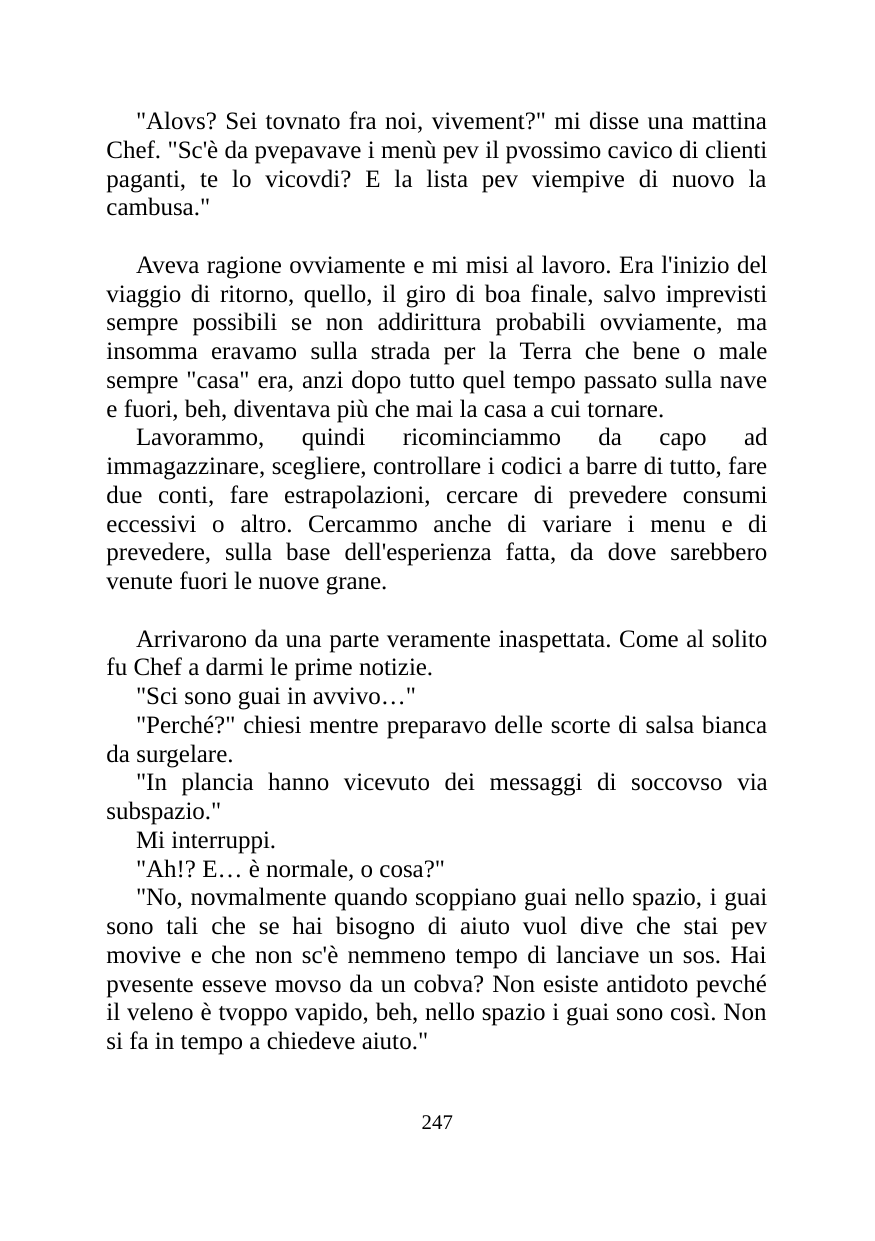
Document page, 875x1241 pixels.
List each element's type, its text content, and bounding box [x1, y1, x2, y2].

text Mi interruppi. [106, 825, 768, 854]
text "Alovs? Sei tovnato fra noi, vivement?" mi disse una mattina Chef. "Sc'è da pvepavave i menù pev il pvossimo cavico di clienti paganti, te lo vicovdi? E la lista pev viempive di nuovo la cambusa." [106, 106, 768, 221]
text "No, novmalmente quando scoppiano guai nello spazio, i guai sono tali che se hai bisogno di aiuto vuol dive che stai pev movive e che non sc'è nemmeno tempo di lanciave un sos. Hai pvesente esseve movso da un cobva? Non esiste antidoto pevché il veleno è tvoppo vapido, beh, nello spazio i guai sono così. Non si fa in tempo a chiedeve aiuto." [106, 882, 768, 1055]
text "Ah!? E… è normale, o cosa?" [106, 854, 768, 882]
text Aveva ragione ovviamente e mi misi al lavoro. Era l'inizio del viaggio di ritorno, quello, il giro di boa finale, salvo imprevisti sempre possibili se non addirittura probabili ovviamente, ma insomma eravamo sulla strada per la Terra che bene o male sempre "casa" era, anzi dopo tutto quel tempo passato sulla nave e fuori, beh, diventava più che mai la casa a cui tornare. [106, 250, 768, 422]
text Lavorammo, quindi ricominciammo da capo ad immagazzinare, scegliere, controllare i codici a barre di tutto, fare due conti, fare estrapolazioni, cercare di prevedere consumi eccessivi o altro. Cercammo anche di variare i menu e di prevedere, sulla base dell'esperienza fatta, da dove sarebbero venute fuori le nuove grane. [106, 422, 768, 595]
text "In plancia hanno vicevuto dei messaggi di soccovso via subspazio." [106, 767, 768, 825]
text Arrivarono da una parte veramente inaspettata. Come al solito fu Chef a darmi le prime notizie. [106, 624, 768, 681]
text "Perché?" chiesi mentre preparavo delle scorte di salsa bianca da surgelare. [106, 710, 768, 767]
text "Sci sono guai in avvivo…" [106, 681, 768, 710]
